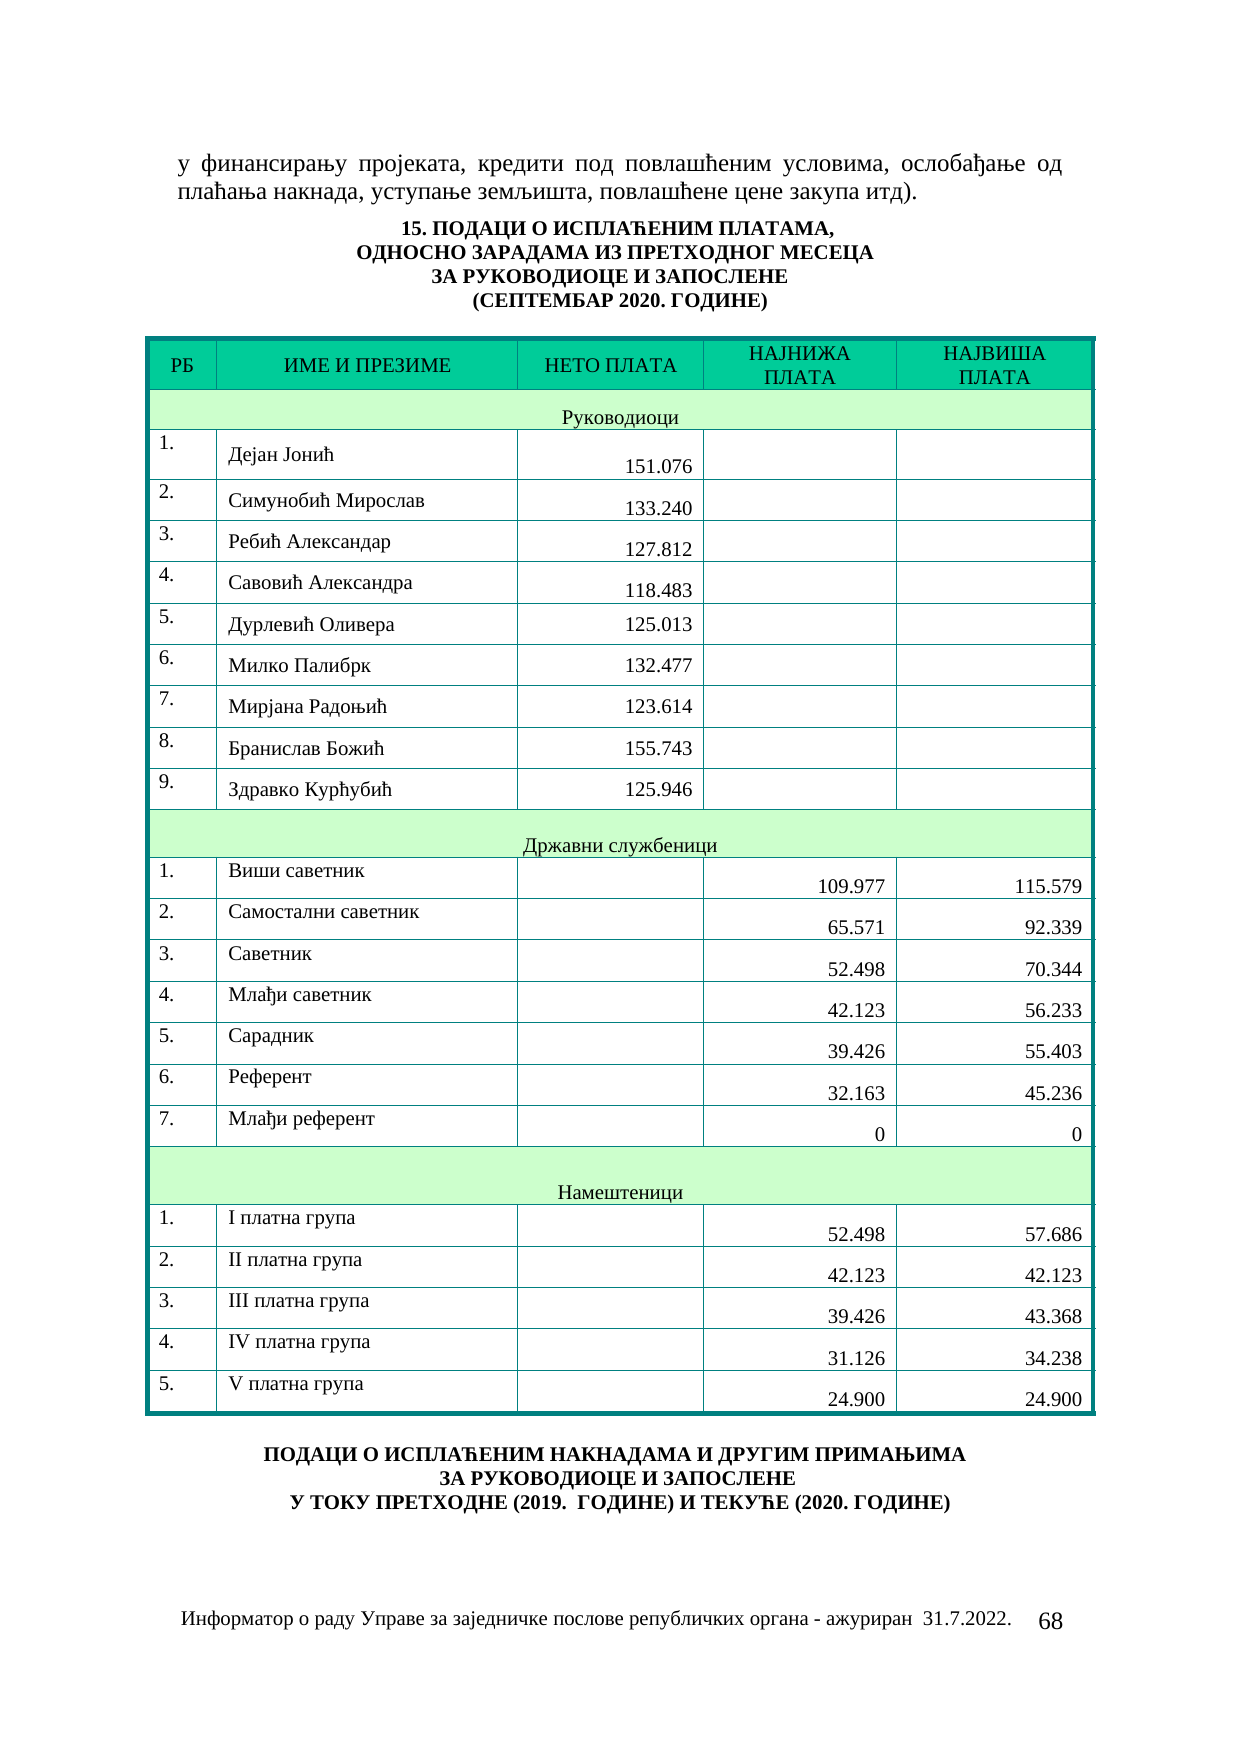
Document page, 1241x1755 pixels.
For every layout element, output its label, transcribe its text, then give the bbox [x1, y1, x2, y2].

table_cell 132.477 [518, 645, 703, 685]
table_cell 52.498 [704, 940, 896, 981]
table_header РБ [150, 341, 216, 389]
table_cell 109.977 [704, 858, 896, 898]
table_cell [897, 521, 1091, 561]
table_cell [518, 982, 703, 1022]
table_cell [704, 686, 896, 727]
table_cell [704, 645, 896, 685]
table_cell 32.163 [704, 1065, 896, 1105]
table_cell 118.483 [518, 562, 703, 602]
table_cell [518, 1247, 703, 1287]
table_cell [518, 1106, 703, 1146]
table_cell [518, 1288, 703, 1328]
text (СЕПТЕМБАР 2020. ГОДИНЕ) [177, 288, 1063, 312]
table_cell Ребић Александар [217, 521, 517, 561]
table_cell 57.686 [897, 1205, 1091, 1246]
table_cell [897, 686, 1091, 727]
table_cell Намештеници [150, 1147, 1091, 1204]
table_header ИМЕ И ПРЕЗИМЕ [217, 341, 517, 389]
table_cell 115.579 [897, 858, 1091, 898]
table_cell 125.013 [518, 604, 703, 644]
table_cell 42.123 [704, 1247, 896, 1287]
table_cell 42.123 [897, 1247, 1091, 1287]
table_cell 3. [150, 521, 216, 561]
table_cell 45.236 [897, 1065, 1091, 1105]
table_cell 5. [150, 1371, 216, 1411]
table_cell [704, 562, 896, 602]
table_cell Државни службеници [150, 810, 1091, 857]
table_cell 24.900 [704, 1371, 896, 1411]
table_cell [704, 480, 896, 520]
table_cell Милко Палибрк [217, 645, 517, 685]
table_cell 70.344 [897, 940, 1091, 981]
table_cell 3. [150, 940, 216, 981]
table_cell I платна група [217, 1205, 517, 1246]
table_cell [897, 728, 1091, 768]
table_cell 1. [150, 430, 216, 478]
table_cell 133.240 [518, 480, 703, 520]
table_cell [518, 1329, 703, 1369]
table_cell 127.812 [518, 521, 703, 561]
table_cell II платна група [217, 1247, 517, 1287]
table_cell 43.368 [897, 1288, 1091, 1328]
table_cell 151.076 [518, 430, 703, 478]
table_cell 5. [150, 1023, 216, 1063]
table_cell 123.614 [518, 686, 703, 727]
table_cell Симунобић Мирослав [217, 480, 517, 520]
table_header НЕТО ПЛАТА [518, 341, 703, 389]
table_cell Здравко Курћубић [217, 769, 517, 809]
text У ТОКУ ПРЕТХОДНЕ (2019. ГОДИНЕ) И ТЕКУЋЕ (2020. ГОДИНЕ) [177, 1490, 1063, 1514]
table_cell 65.571 [704, 899, 896, 939]
table_cell [897, 604, 1091, 644]
table_cell IV платна група [217, 1329, 517, 1369]
table_cell 42.123 [704, 982, 896, 1022]
table_cell 2. [150, 480, 216, 520]
table_cell 0 [704, 1106, 896, 1146]
table_cell [518, 1205, 703, 1246]
table_cell 55.403 [897, 1023, 1091, 1063]
table_cell [704, 521, 896, 561]
table_cell [704, 430, 896, 478]
table_cell 9. [150, 769, 216, 809]
table_cell Мирјана Радоњић [217, 686, 517, 727]
table_cell 7. [150, 1106, 216, 1146]
text ЗА РУКОВОДИОЦЕ И ЗАПОСЛЕНЕ [177, 264, 1063, 288]
table_cell Руководиоци [150, 390, 1091, 429]
table_cell 4. [150, 1329, 216, 1369]
table_cell Дејан Јонић [217, 430, 517, 478]
table_cell V платна група [217, 1371, 517, 1411]
table_cell [518, 1371, 703, 1411]
table_cell 4. [150, 562, 216, 602]
table_cell 1. [150, 858, 216, 898]
table_cell [518, 940, 703, 981]
table_cell [518, 899, 703, 939]
table_cell Референт [217, 1065, 517, 1105]
text ОДНОСНО ЗАРАДАМА ИЗ ПРЕТХОДНОГ МЕСЕЦА [177, 240, 1063, 264]
table_cell [518, 1065, 703, 1105]
table_cell [897, 645, 1091, 685]
table_cell 31.126 [704, 1329, 896, 1369]
table_cell 0 [897, 1106, 1091, 1146]
table_cell [897, 562, 1091, 602]
table_header НАЈНИЖА ПЛАТА [704, 341, 896, 389]
text 15. ПОДАЦИ О ИСПЛАЋЕНИМ ПЛАТАМА, [177, 216, 1063, 240]
table_cell 39.426 [704, 1288, 896, 1328]
text у финансирању пројеката, кредити под повлашћеним условима, ослобађање од плаћања накнада, уступање земљишта, повлашћене цене закупа итд). [177, 148, 1063, 205]
table_cell Савовић Александра [217, 562, 517, 602]
table_cell [897, 480, 1091, 520]
table_cell 56.233 [897, 982, 1091, 1022]
table_cell Самостални саветник [217, 899, 517, 939]
table_cell 1. [150, 1205, 216, 1246]
table_cell Сарадник [217, 1023, 517, 1063]
table_header НАЈВИША ПЛАТА [897, 341, 1091, 389]
table_cell Бранислав Божић [217, 728, 517, 768]
table_cell 4. [150, 982, 216, 1022]
table_cell III платна група [217, 1288, 517, 1328]
table_cell Млађи референт [217, 1106, 517, 1146]
table_cell [704, 728, 896, 768]
table_cell 7. [150, 686, 216, 727]
table_cell Млађи саветник [217, 982, 517, 1022]
table_cell 6. [150, 1065, 216, 1105]
table_cell 125.946 [518, 769, 703, 809]
table_cell 2. [150, 899, 216, 939]
table_cell [704, 604, 896, 644]
table_cell [897, 769, 1091, 809]
table_cell 24.900 [897, 1371, 1091, 1411]
table_cell 3. [150, 1288, 216, 1328]
table_cell 39.426 [704, 1023, 896, 1063]
table_cell 92.339 [897, 899, 1091, 939]
table_cell Дурлевић Оливера [217, 604, 517, 644]
table_cell 8. [150, 728, 216, 768]
table_cell [518, 1023, 703, 1063]
table_cell 6. [150, 645, 216, 685]
table_cell [518, 858, 703, 898]
table_cell 155.743 [518, 728, 703, 768]
table_cell Саветник [217, 940, 517, 981]
table_cell 52.498 [704, 1205, 896, 1246]
text ЗА РУКОВОДИОЦЕ И ЗАПОСЛЕНЕ [177, 1466, 1063, 1490]
text ПОДАЦИ О ИСПЛАЋЕНИМ НАКНАДАМА И ДРУГИМ ПРИМАЊИМА [177, 1442, 1063, 1466]
table_cell 34.238 [897, 1329, 1091, 1369]
table_cell [897, 430, 1091, 478]
table_cell [704, 769, 896, 809]
table_cell Виши саветник [217, 858, 517, 898]
table_cell 2. [150, 1247, 216, 1287]
table_cell 5. [150, 604, 216, 644]
